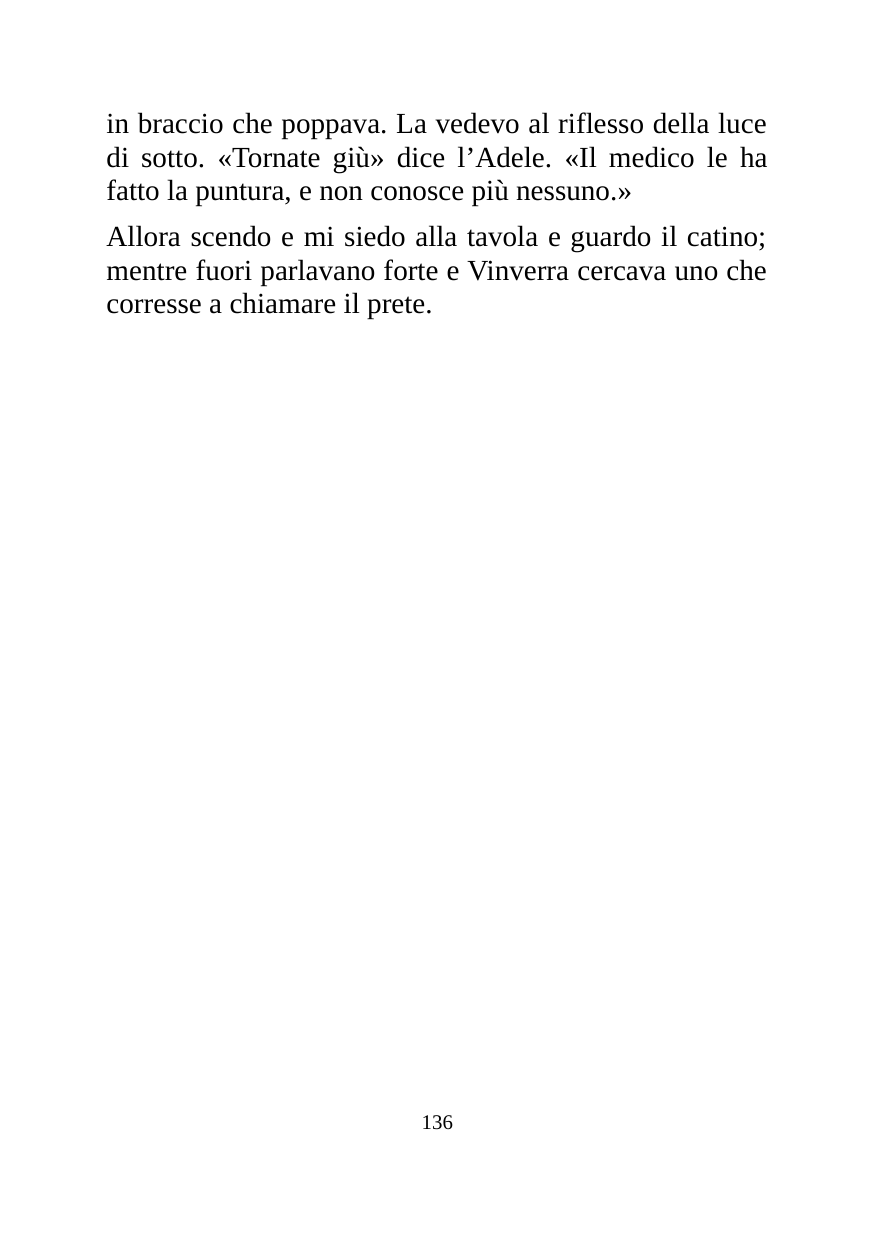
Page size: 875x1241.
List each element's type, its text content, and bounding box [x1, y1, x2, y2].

text in braccio che poppava. La vedevo al riflesso della luce di sotto. «Tornate giù» dice l’Adele. «Il medico le ha fatto la puntura, e non conosce più nessuno.» [106, 106, 768, 207]
text Allora scendo e mi siedo alla tavola e guardo il catino; mentre fuori parlavano forte e Vinverra cercava uno che corresse a chiamare il prete. [106, 219, 768, 320]
